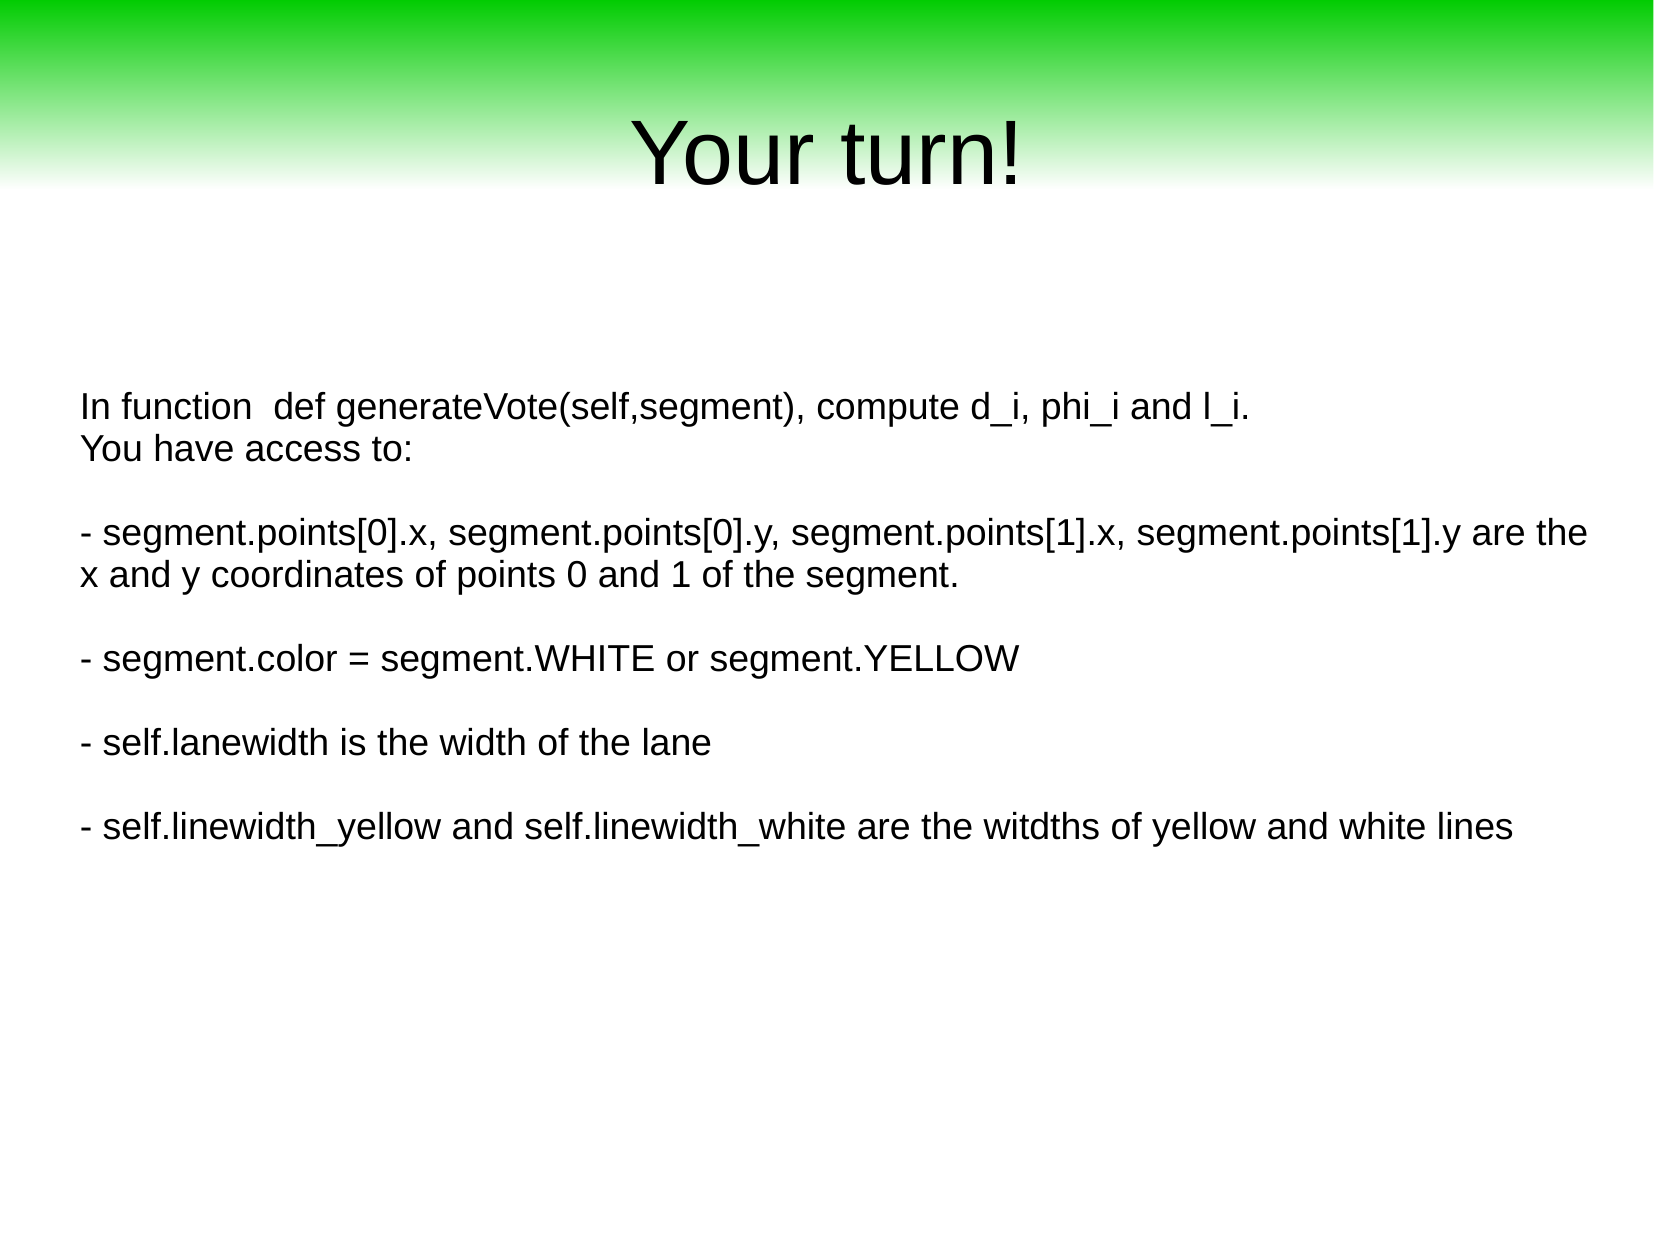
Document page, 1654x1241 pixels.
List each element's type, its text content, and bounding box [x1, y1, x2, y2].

text_box In function def generateVote(self,segment), compute d_i, phi_i and l_i. You have access to: - segment.points[0].x, segment.points[0].y, segment.points[1].x, segment.points[1].y are the x and y coordinates of points 0 and 1 of the segment. - segment.color = segment.WHITE or segment.YELLOW - self.lanewidth is the width of the lane - self.linewidth_yellow and self.linewidth_white are the witdths of yellow and white lines [64, 377, 1604, 855]
text_box [0, 0, 1654, 189]
title Your turn! [82, 49, 1571, 257]
